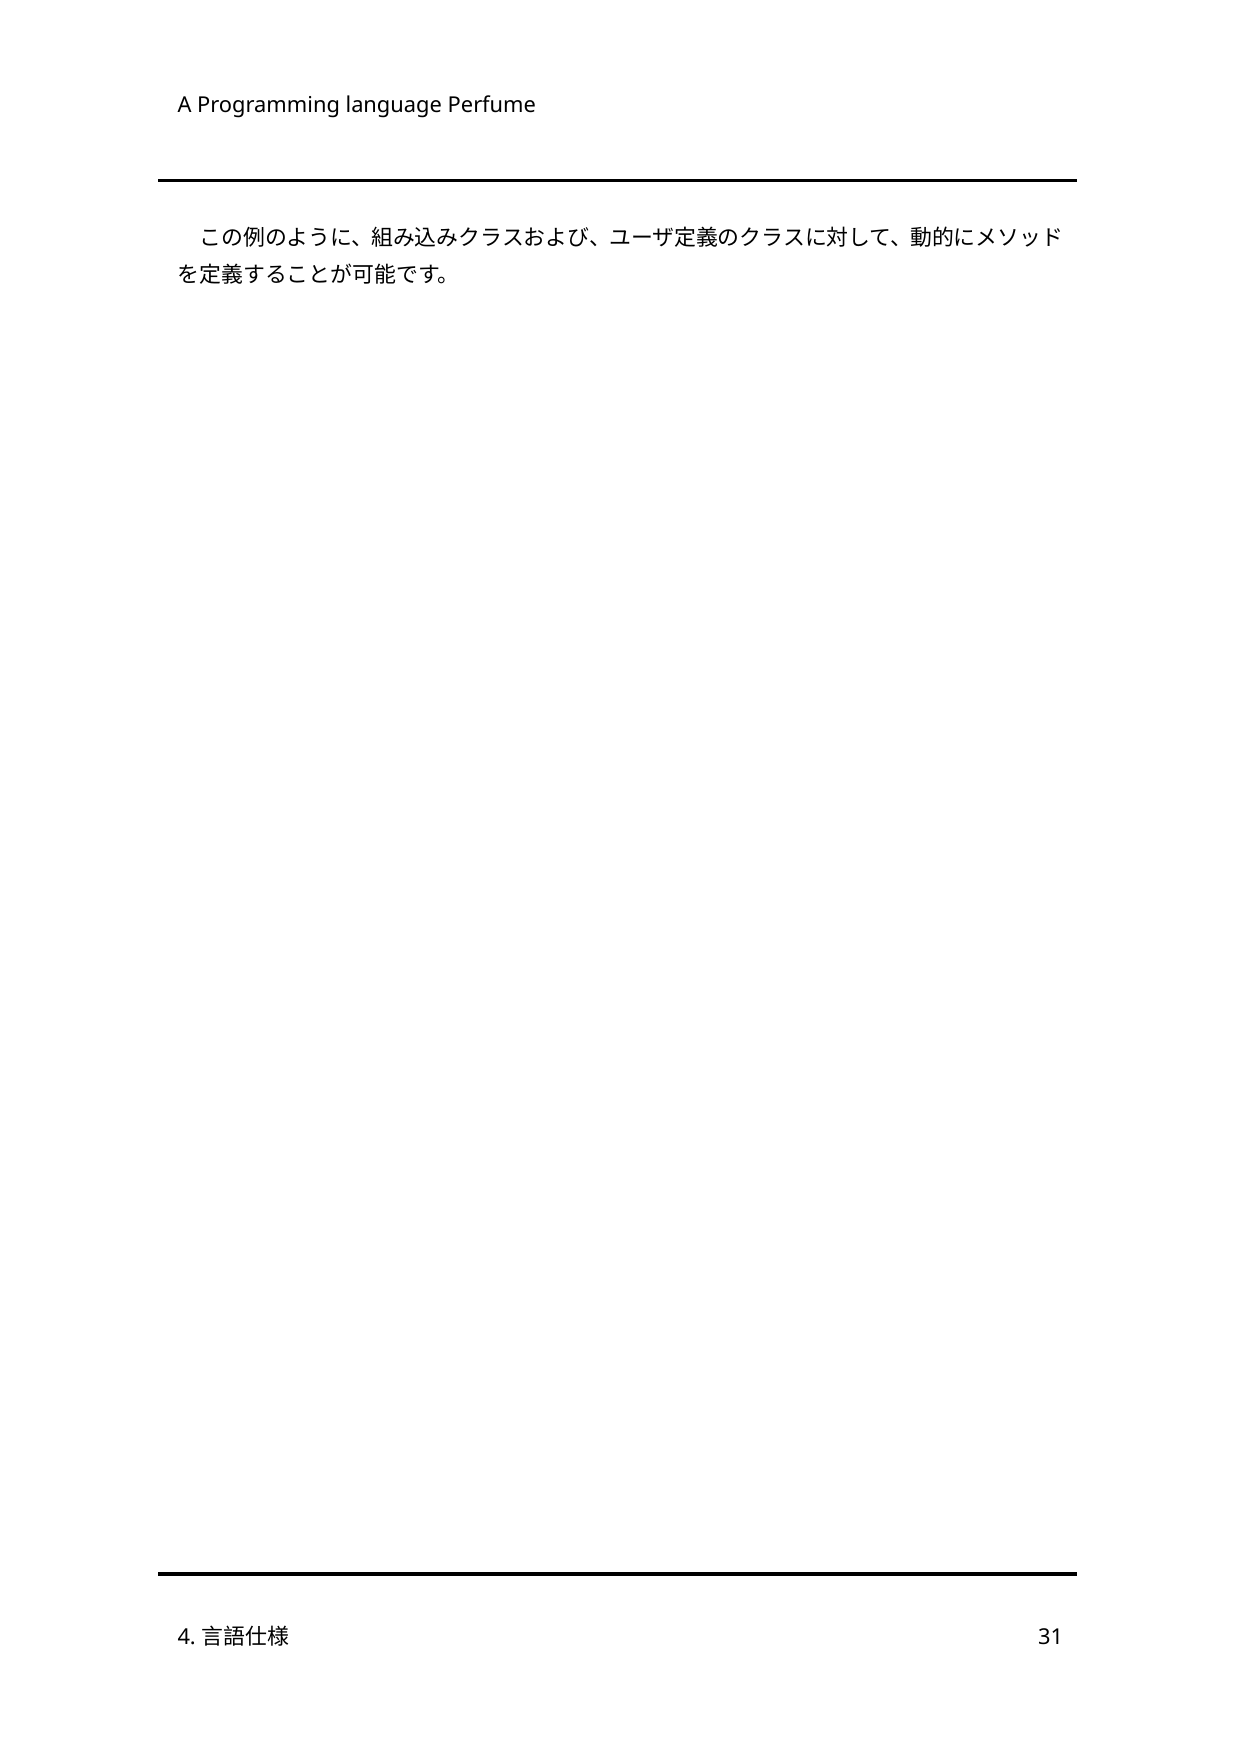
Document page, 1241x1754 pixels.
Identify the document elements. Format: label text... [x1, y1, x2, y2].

text この例のように、組み込みクラスおよび、ユーザ定義のクラスに対して、動的にメソッドを定義することが可能です。 [177, 217, 1063, 292]
